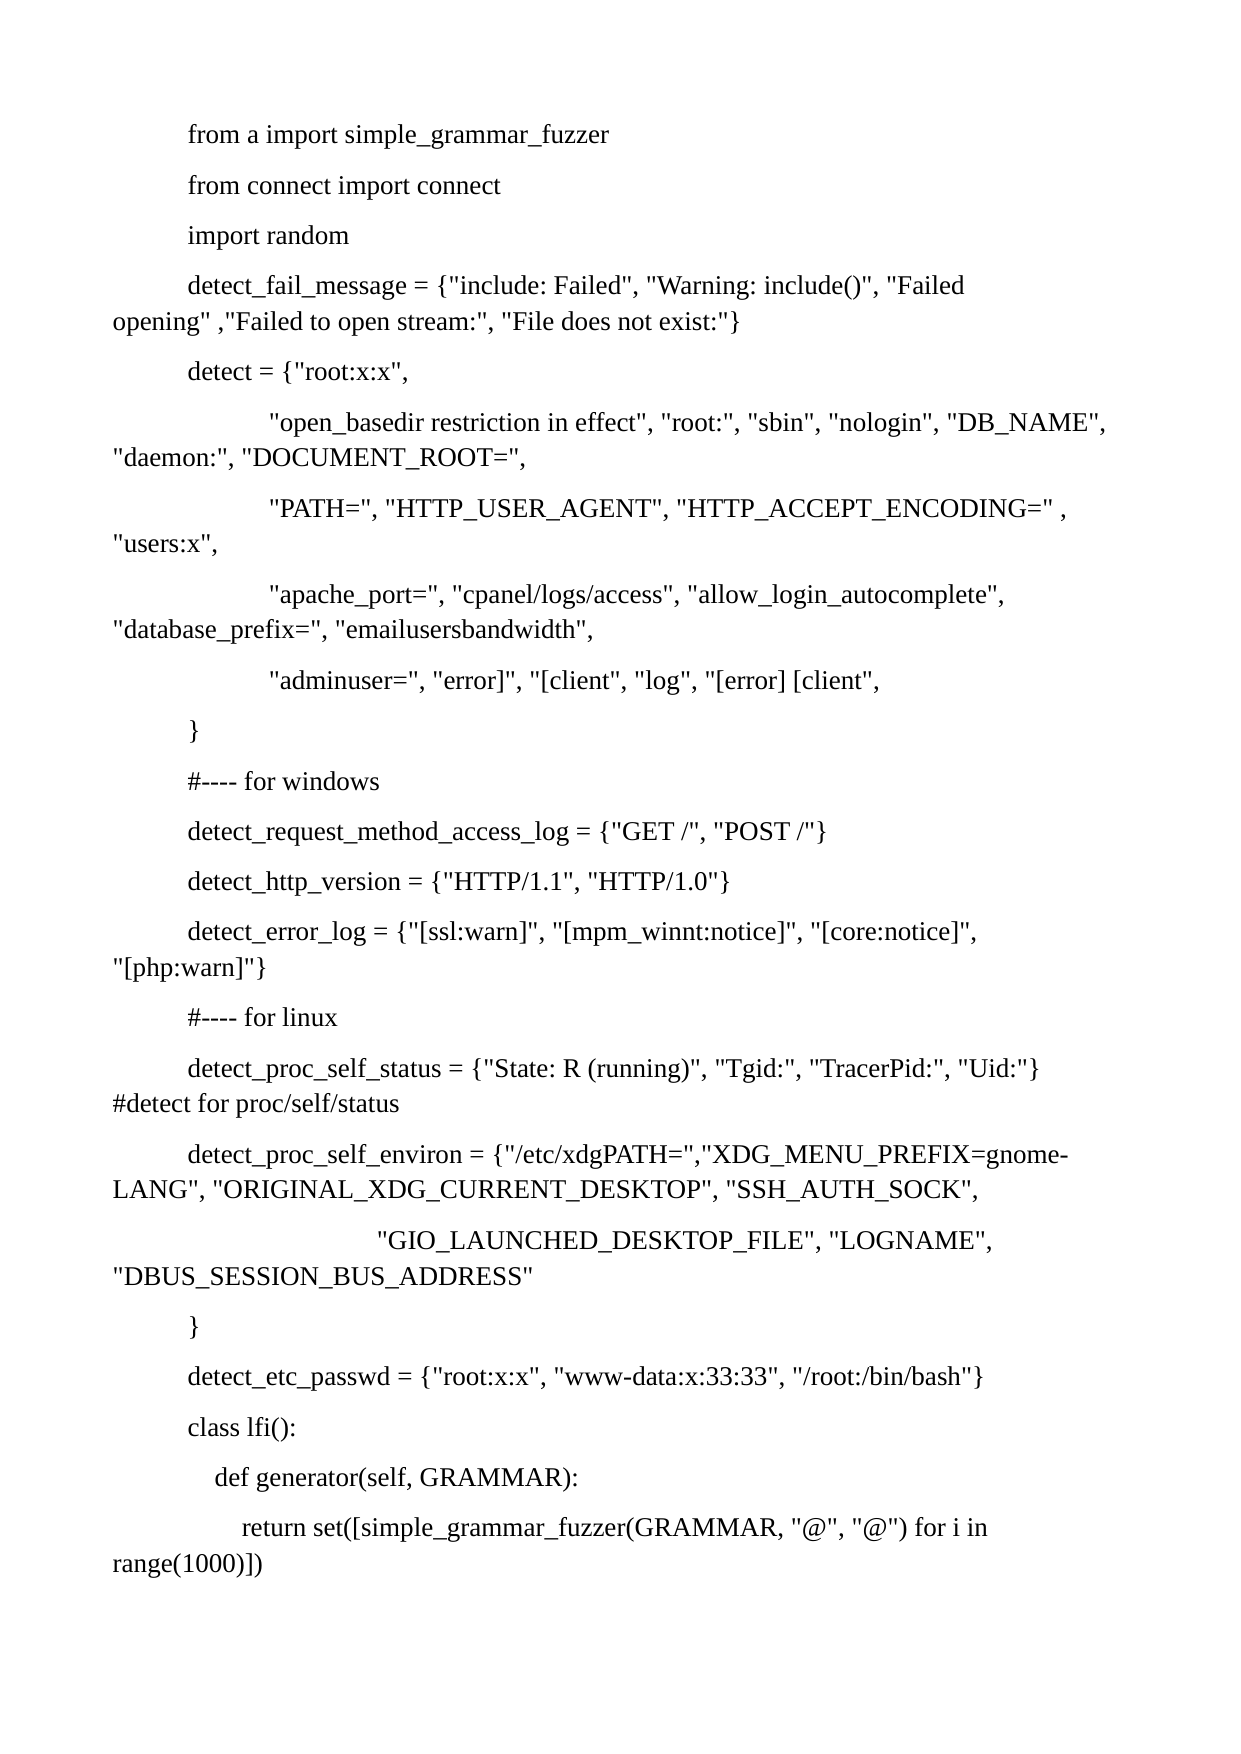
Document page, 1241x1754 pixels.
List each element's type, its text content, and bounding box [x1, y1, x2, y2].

text "open_basedir restriction in effect", "root:", "sbin", "nologin", "DB_NAME", "daemon:", "DOCUMENT_ROOT=", [112, 406, 1122, 473]
text #---- for linux [112, 1002, 1122, 1033]
text from connect import connect [112, 169, 1122, 200]
text detect_error_log = {"[ssl:warn]", "[mpm_winnt:notice]", "[core:notice]", "[php:warn]"} [112, 916, 1122, 982]
text detect_proc_self_status = {"State: R (running)", "Tgid:", "TracerPid:", "Uid:"} #detect for proc/self/status [112, 1052, 1122, 1119]
text "apache_port=", "cpanel/logs/access", "allow_login_autocomplete", "database_prefix=", "emailusersbandwidth", [112, 578, 1122, 645]
text } [112, 1310, 1122, 1341]
text "PATH=", "HTTP_USER_AGENT", "HTTP_ACCEPT_ENCODING=" , "users:x", [112, 492, 1122, 559]
text "adminuser=", "error]", "[client", "log", "[error] [client", [112, 664, 1122, 695]
text } [112, 714, 1122, 745]
text def generator(self, GRAMMAR): [112, 1461, 1122, 1492]
text #---- for windows [112, 764, 1122, 796]
text detect_http_version = {"HTTP/1.1", "HTTP/1.0"} [112, 865, 1122, 896]
text detect_etc_passwd = {"root:x:x", "www-data:x:33:33", "/root:/bin/bash"} [112, 1360, 1122, 1391]
text "GIO_LAUNCHED_DESKTOP_FILE", "LOGNAME", "DBUS_SESSION_BUS_ADDRESS" [112, 1224, 1122, 1291]
text detect_request_method_access_log = {"GET /", "POST /"} [112, 815, 1122, 846]
text detect = {"root:x:x", [112, 356, 1122, 387]
text return set([simple_grammar_fuzzer(GRAMMAR, "@", "@") for i in range(1000)]) [112, 1511, 1122, 1578]
text from a import simple_grammar_fuzzer [112, 118, 1122, 150]
text import random [112, 219, 1122, 250]
text detect_fail_message = {"include: Failed", "Warning: include()", "Failed opening" ,"Failed to open stream:", "File does not exist:"} [112, 269, 1122, 336]
text class lfi(): [112, 1411, 1122, 1442]
text detect_proc_self_environ = {"/etc/xdgPATH=","XDG_MENU_PREFIX=gnome-LANG", "ORIGINAL_XDG_CURRENT_DESKTOP", "SSH_AUTH_SOCK", [112, 1138, 1122, 1205]
